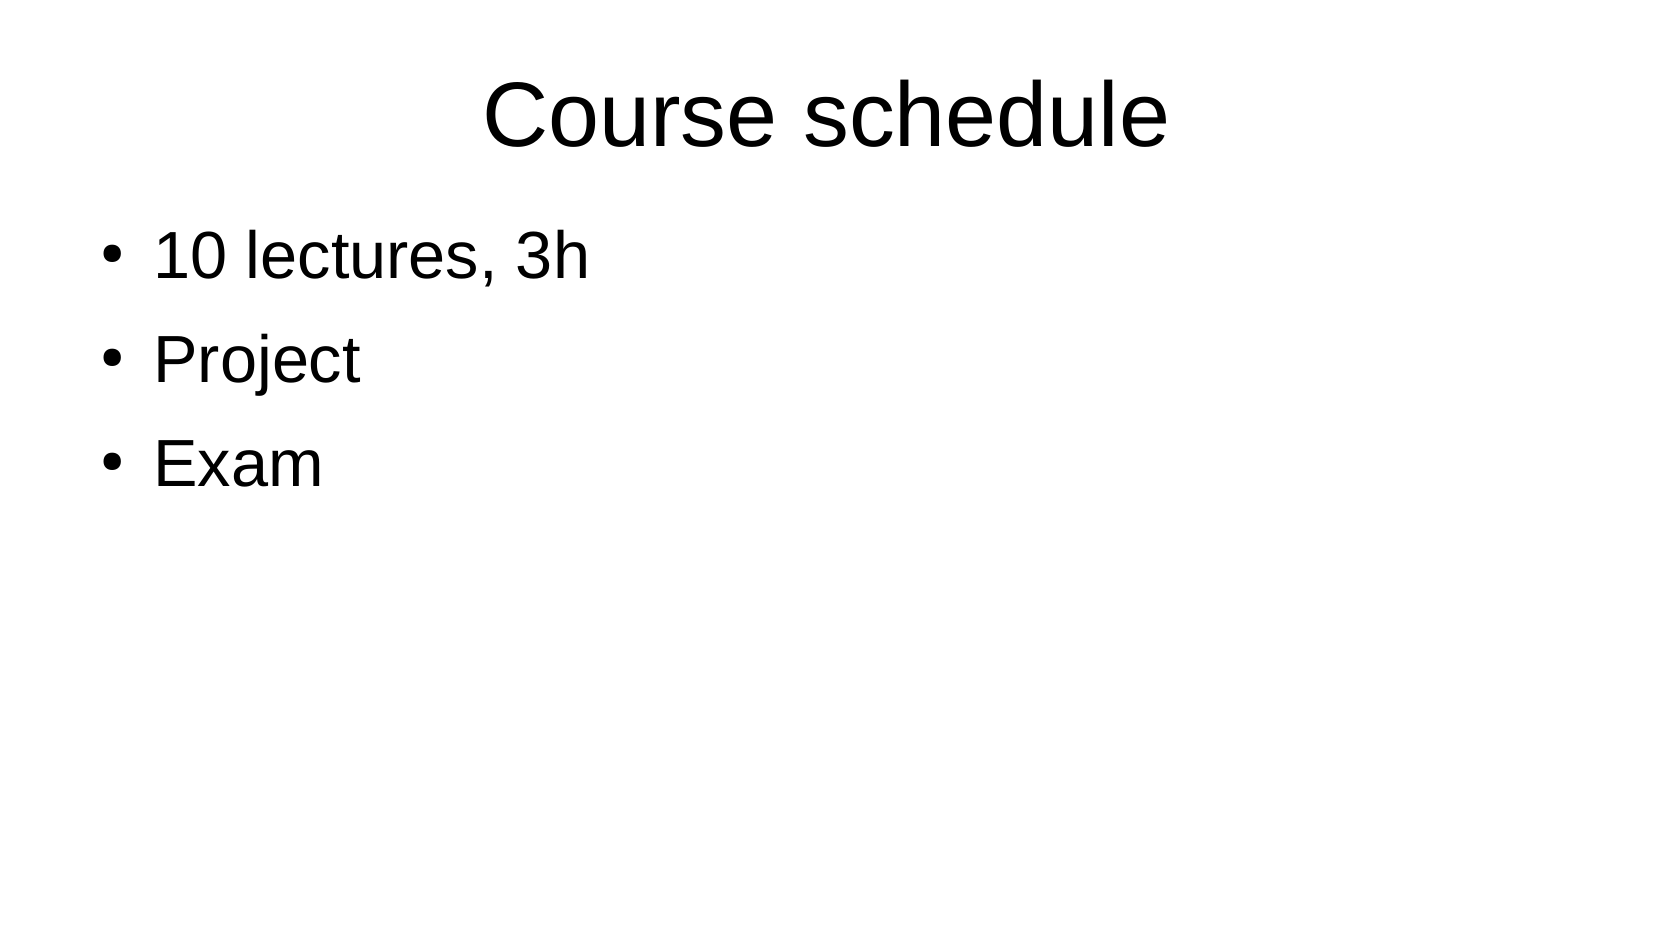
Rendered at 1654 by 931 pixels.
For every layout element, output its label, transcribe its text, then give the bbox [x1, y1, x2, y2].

list 10 lectures, 3h Project Exam [82, 217, 1571, 758]
title Course schedule [82, 37, 1571, 193]
